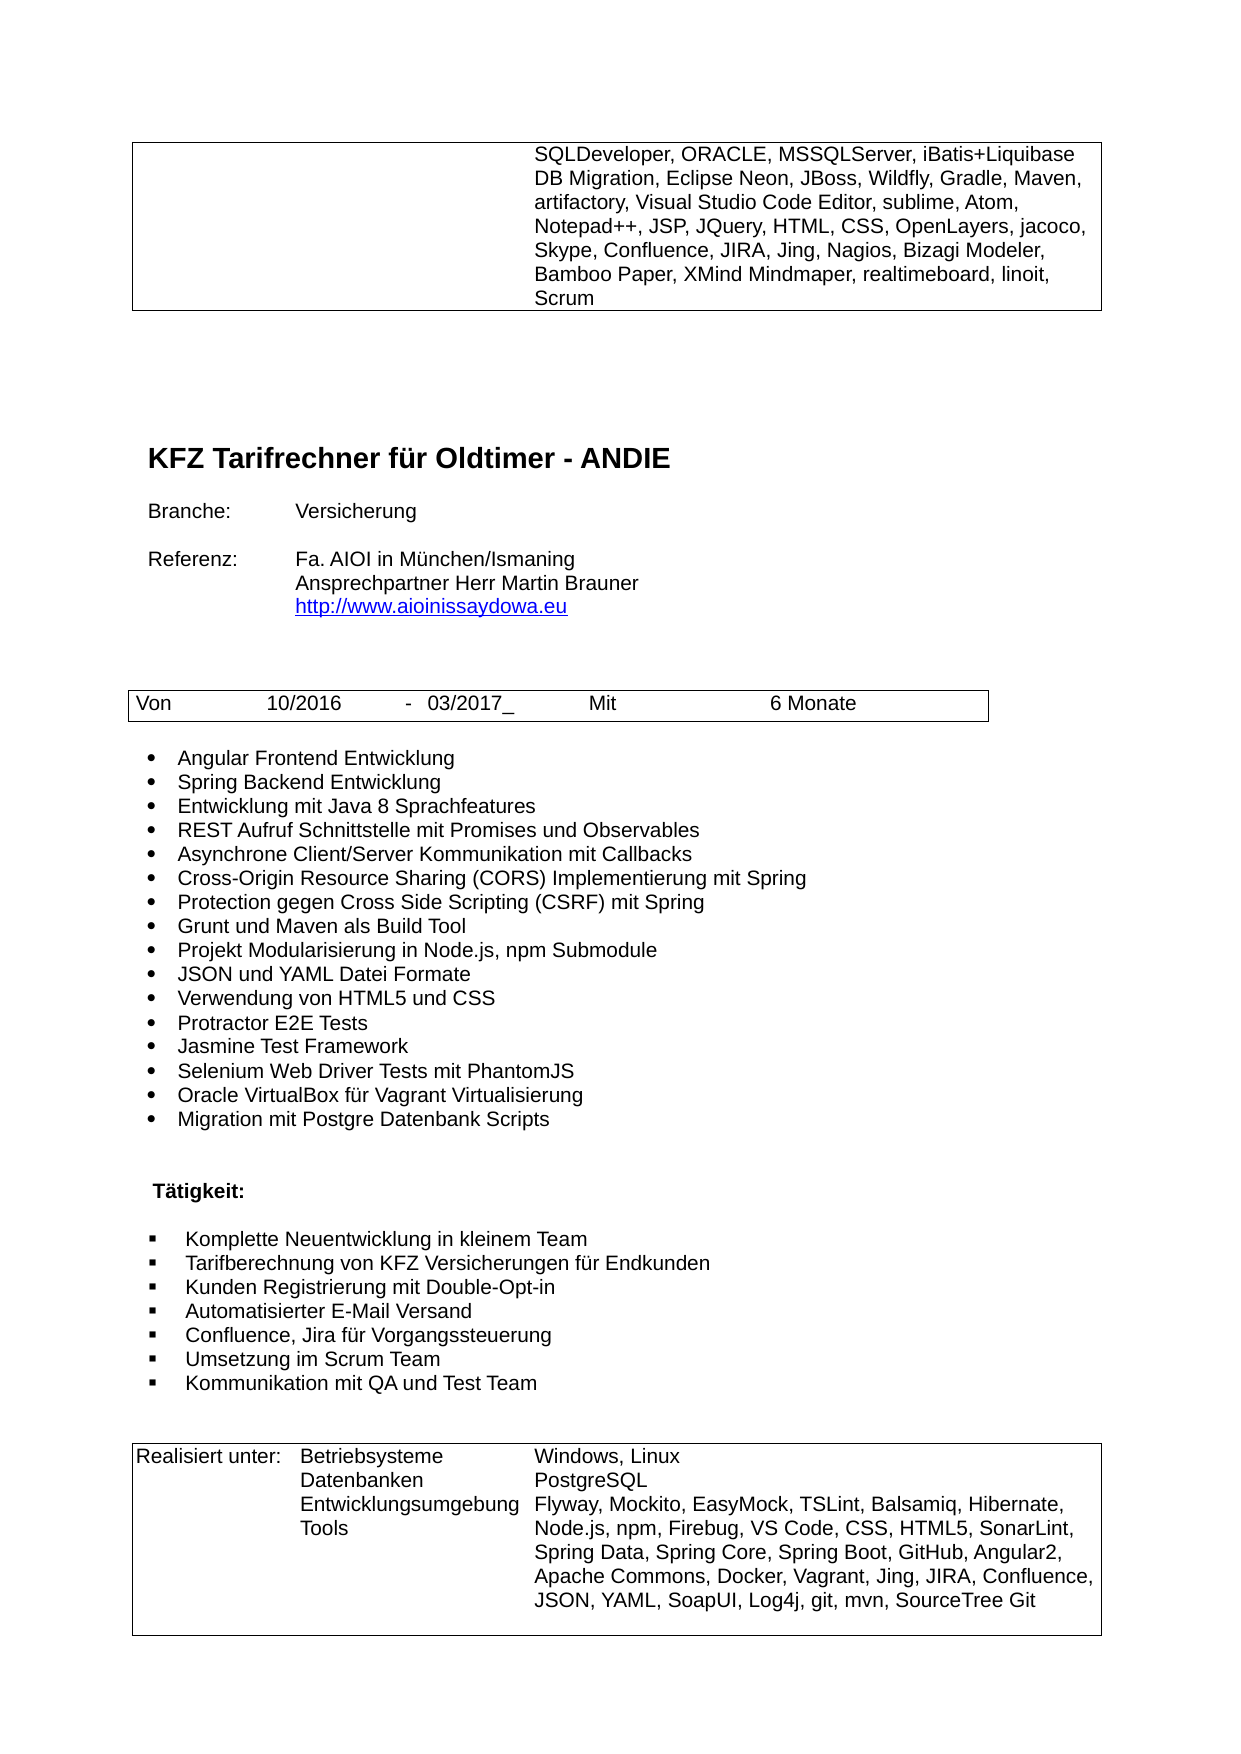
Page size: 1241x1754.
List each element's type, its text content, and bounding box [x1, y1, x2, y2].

table_header 10/2016 [259, 691, 398, 721]
list Protractor E2E Tests [148, 1010, 1110, 1034]
text http://www.aioinissaydowa.eu [221, 594, 1110, 618]
text Referenz: Fa. AIOI in München/Ismaning [148, 546, 1110, 570]
list Selenium Web Driver Tests mit PhantomJS [148, 1058, 1110, 1082]
list Kunden Registrierung mit Double-Opt-in [148, 1274, 1110, 1299]
text Branche: Versicherung [148, 498, 1110, 522]
list Spring Backend Entwicklung [148, 770, 1110, 794]
list Automatisierter E-Mail Versand [148, 1299, 1110, 1323]
table_header 6 Monate [763, 691, 988, 721]
table_cell [133, 143, 297, 309]
list Oracle VirtualBox für Vagrant Virtualisierung [148, 1082, 1110, 1107]
table_cell SQLDeveloper, ORACLE, MSSQLServer, iBatis+Liquibase DB Migration, Eclipse Neon, JBoss, Wildfly, Gradle, Maven, artifactory, Visual Studio Code Editor, sublime, Atom, Notepad++, JSP, JQuery, HTML, CSS, OpenLayers, jacoco, Skype, Confluence, JIRA, Jing, Nagios, Bizagi Modeler, Bamboo Paper, XMind Mindmaper, realtimeboard, linoit, Scrum [531, 143, 1101, 309]
list Migration mit Postgre Datenbank Scripts [148, 1107, 1110, 1131]
list Verwendung von HTML5 und CSS [148, 986, 1110, 1010]
table_header Betriebsysteme Datenbanken [297, 1444, 531, 1492]
table_header Von [129, 691, 259, 721]
list Grunt und Maven als Build Tool [148, 914, 1110, 938]
table_cell [133, 1492, 297, 1635]
list Umsetzung im Scrum Team [148, 1347, 1110, 1371]
table_header Mit [581, 691, 762, 721]
text Ansprechpartner Herr Martin Brauner [148, 570, 1110, 594]
table_header Realisiert unter: [133, 1444, 297, 1492]
table_cell Entwicklungsumgebung Tools [297, 1492, 531, 1635]
list Kommunikation mit QA und Test Team [148, 1371, 1110, 1395]
list Projekt Modularisierung in Node.js, npm Submodule [148, 938, 1110, 962]
list Tarifberechnung von KFZ Versicherungen für Endkunden [148, 1251, 1110, 1274]
list Asynchrone Client/Server Kommunikation mit Callbacks [148, 842, 1110, 866]
list REST Aufruf Schnittstelle mit Promises und Observables [148, 818, 1110, 842]
table_cell [297, 143, 531, 309]
list Protection gegen Cross Side Scripting (CSRF) mit Spring [148, 890, 1110, 914]
list Jasmine Test Framework [148, 1034, 1110, 1058]
table_cell Flyway, Mockito, EasyMock, TSLint, Balsamiq, Hibernate, Node.js, npm, Firebug, VS Code, CSS, HTML5, SonarLint, Spring Data, Spring Core, Spring Boot, GitHub, Angular2, Apache Commons, Docker, Vagrant, Jing, JIRA, Confluence, JSON, YAML, SoapUI, Log4j, git, mvn, SourceTree Git [531, 1492, 1101, 1635]
subtitle KFZ Tarifrechner für Oldtimer - ANDIE [148, 441, 1110, 474]
list Confluence, Jira für Vorgangssteuerung [148, 1323, 1110, 1347]
list Entwicklung mit Java 8 Sprachfeatures [148, 794, 1110, 818]
table_header Windows, Linux PostgreSQL [531, 1444, 1101, 1492]
list Cross-Origin Resource Sharing (CORS) Implementierung mit Spring [148, 866, 1110, 890]
text Tätigkeit: [152, 1178, 1110, 1202]
list Komplette Neuentwicklung in kleinem Team [148, 1226, 1110, 1251]
list Angular Frontend Entwicklung [148, 746, 1110, 770]
table_header - [398, 691, 420, 721]
table_header 03/2017_ [420, 691, 581, 721]
list JSON und YAML Datei Formate [148, 962, 1110, 986]
